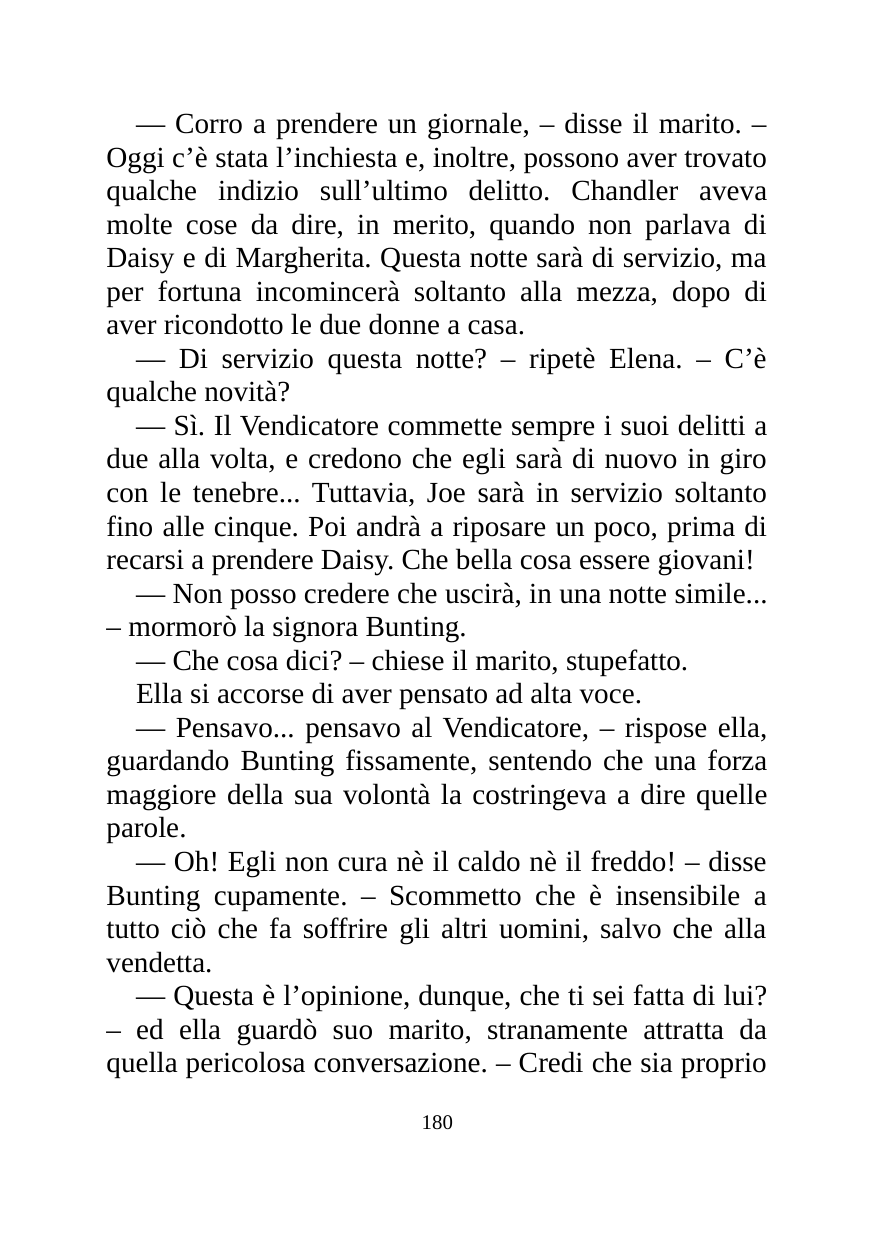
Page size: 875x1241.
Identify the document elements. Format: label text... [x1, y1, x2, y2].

text Ella si accorse di aver pensato ad alta voce. [106, 676, 768, 710]
text — Oh! Egli non cura nè il caldo nè il freddo! – disse Bunting cupamente. – Scommetto che è insensibile a tutto ciò che fa soffrire gli altri uomini, salvo che alla vendetta. [106, 844, 768, 978]
text — Pensavo... pensavo al Vendicatore, – rispose ella, guardando Bunting fissamente, sentendo che una forza maggiore della sua volontà la costringeva a dire quelle parole. [106, 710, 768, 844]
text — Non posso credere che uscirà, in una notte simile... – mormorò la signora Bunting. [106, 576, 768, 643]
text — Corro a prendere un giornale, – disse il marito. – Oggi c’è stata l’inchiesta e, inoltre, possono aver trovato qualche indizio sull’ultimo delitto. Chandler aveva molte cose da dire, in merito, quando non parlava di Daisy e di Margherita. Questa notte sarà di servizio, ma per fortuna incomincerà soltanto alla mezza, dopo di aver ricondotto le due donne a casa. [106, 106, 768, 341]
text — Che cosa dici? – chiese il marito, stupefatto. [106, 643, 768, 676]
text — Di servizio questa notte? – ripetè Elena. – C’è qualche novità? [106, 341, 768, 408]
text — Sì. Il Vendicatore commette sempre i suoi delitti a due alla volta, e credono che egli sarà di nuovo in giro con le tenebre... Tuttavia, Joe sarà in servizio soltanto fino alle cinque. Poi andrà a riposare un poco, prima di recarsi a prendere Daisy. Che bella cosa essere giovani! [106, 408, 768, 576]
text — Questa è l’opinione, dunque, che ti sei fatta di lui? – ed ella guardò suo marito, stranamente attratta da quella pericolosa conversazione. – Credi che sia proprio [106, 978, 768, 1079]
